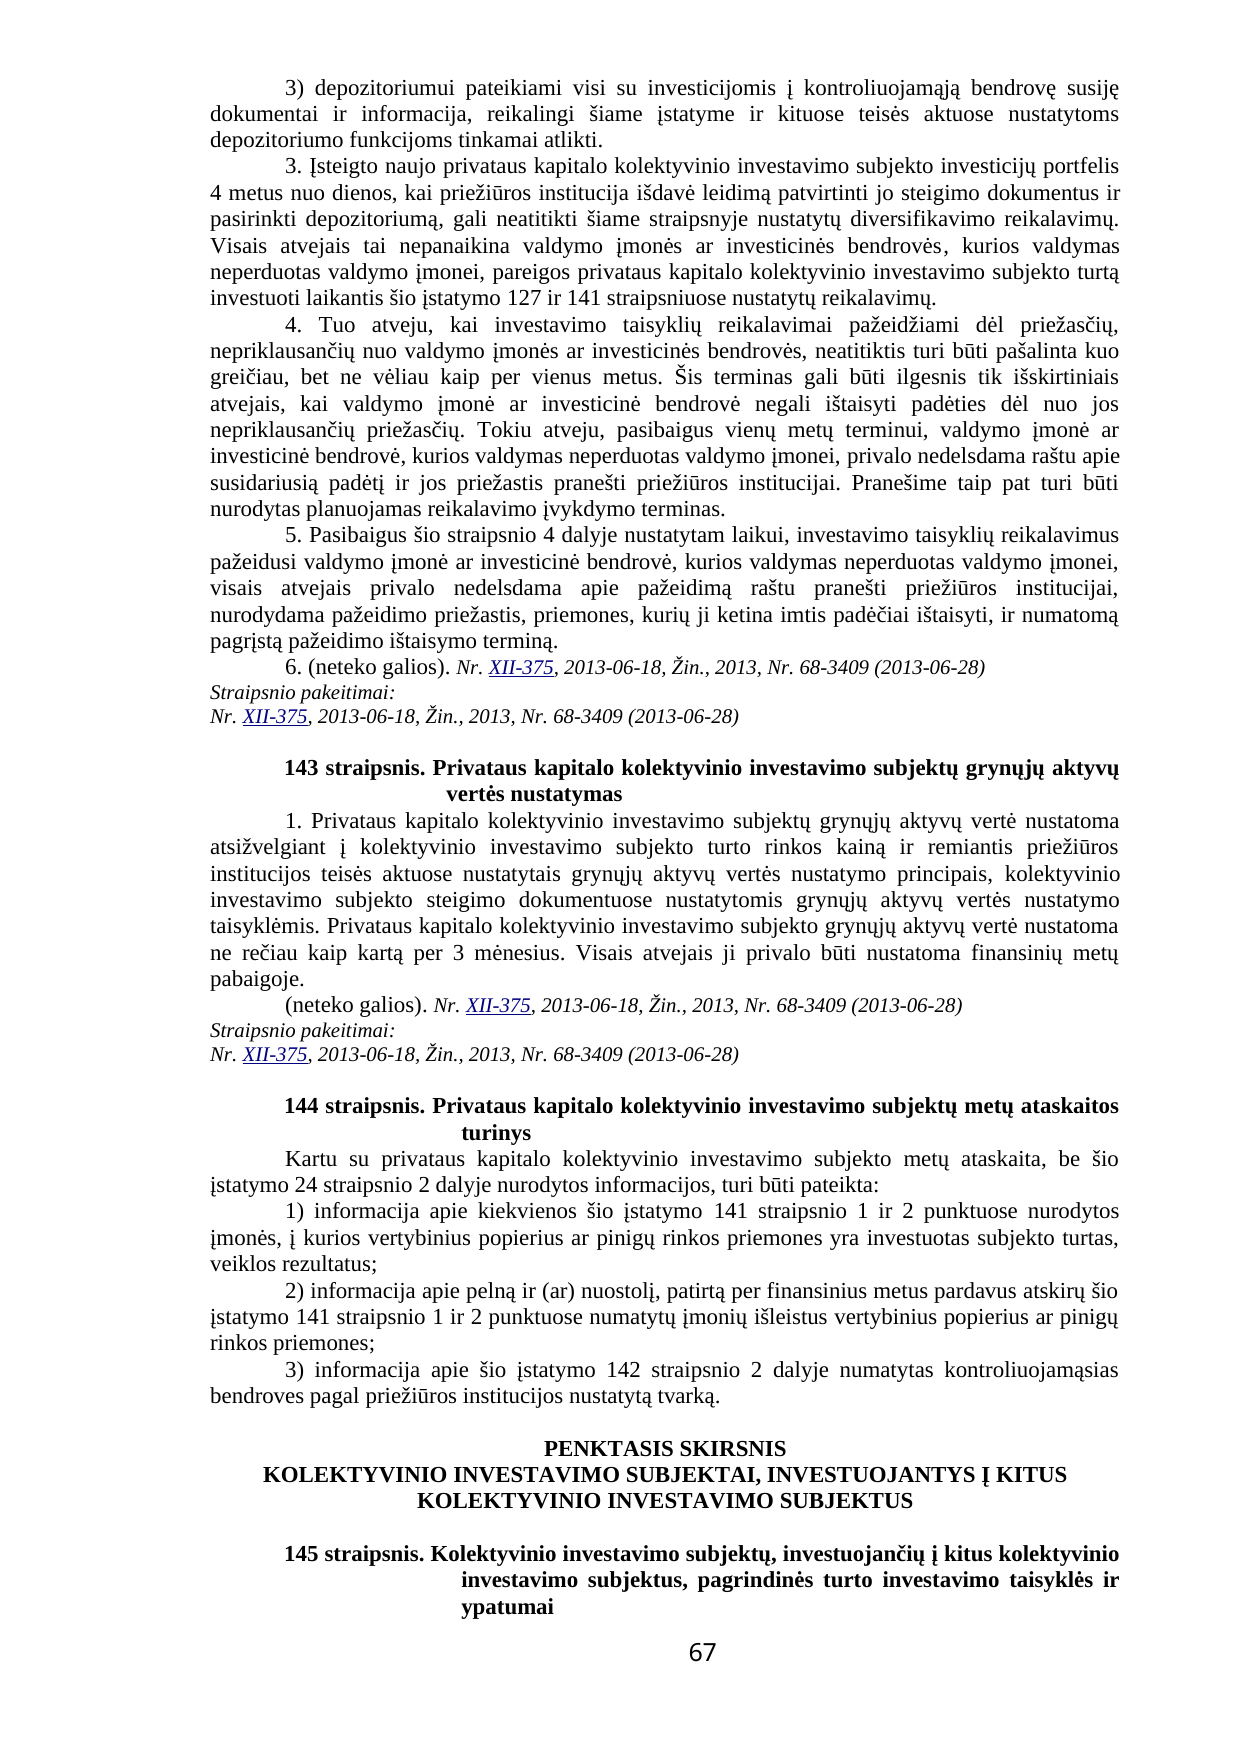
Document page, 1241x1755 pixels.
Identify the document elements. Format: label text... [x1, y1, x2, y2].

text 4. Tuo atveju, kai investavimo taisyklių reikalavimai pažeidžiami dėl priežasčių, nepriklausančių nuo valdymo įmonės ar investicinės bendrovės, neatitiktis turi būti pašalinta kuo greičiau, bet ne vėliau kaip per vienus metus. Šis terminas gali būti ilgesnis tik išskirtiniais atvejais, kai valdymo įmonė ar investicinė bendrovė negali ištaisyti padėties dėl nuo jos nepriklausančių priežasčių. Tokiu atveju, pasibaigus vienų metų terminui, valdymo įmonė ar investicinė bendrovė, kurios valdymas neperduotas valdymo įmonei, privalo nedelsdama raštu apie susidariusią padėtį ir jos priežastis pranešti priežiūros institucijai. Pranešime taip pat turi būti nurodytas planuojamas reikalavimo įvykdymo terminas. [210, 311, 1120, 522]
text 5. Pasibaigus šio straipsnio 4 dalyje nustatytam laikui, investavimo taisyklių reikalavimus pažeidusi valdymo įmonė ar investicinė bendrovė, kurios valdymas neperduotas valdymo įmonei, visais atvejais privalo nedelsdama apie pažeidimą raštu pranešti priežiūros institucijai, nurodydama pažeidimo priežastis, priemones, kurių ji ketina imtis padėčiai ištaisyti, ir numatomą pagrįstą pažeidimo ištaisymo terminą. [210, 522, 1120, 653]
text penktasis SKIRSNIS [210, 1435, 1120, 1461]
text Straipsnio pakeitimai: [210, 680, 1120, 704]
text 144 straipsnis. Privataus kapitalo kolektyvinio investavimo subjektų metų ataskaitos turinys [284, 1092, 1120, 1145]
text Nr. XII-375, 2013-06-18, Žin., 2013, Nr. 68-3409 (2013-06-28) [210, 1042, 1120, 1066]
text 145 straipsnis. Kolektyvinio investavimo subjektų, investuojančių į kitus kolektyvinio investavimo subjektus, pagrindinės turto investavimo taisyklės ir ypatumai [284, 1540, 1120, 1619]
text KOLEKTYVINIO INVESTAVIMO SUBJEKTAI, INVESTUOJANTYS Į KITUS KOLEKTYVINIO INVESTAVIMO SUBJEKTUS [210, 1461, 1120, 1514]
text Straipsnio pakeitimai: [210, 1018, 1120, 1042]
text 3) informacija apie šio įstatymo 142 straipsnio 2 dalyje numatytas kontroliuojamąsias bendroves pagal priežiūros institucijos nustatytą tvarką. [210, 1356, 1120, 1408]
text Kartu su privataus kapitalo kolektyvinio investavimo subjekto metų ataskaita, be šio įstatymo 24 straipsnio 2 dalyje nurodytos informacijos, turi būti pateikta: [210, 1145, 1120, 1198]
text 1) informacija apie kiekvienos šio įstatymo 141 straipsnio 1 ir 2 punktuose nurodytos įmonės, į kurios vertybinius popierius ar pinigų rinkos priemones yra investuotas subjekto turtas, veiklos rezultatus; [210, 1198, 1120, 1277]
text 143 straipsnis. Privataus kapitalo kolektyvinio investavimo subjektų grynųjų aktyvų vertės nustatymas [284, 754, 1120, 807]
text 3. Įsteigto naujo privataus kapitalo kolektyvinio investavimo subjekto investicijų portfelis 4 metus nuo dienos, kai priežiūros institucija išdavė leidimą patvirtinti jo steigimo dokumentus ir pasirinkti depozitoriumą, gali neatitikti šiame straipsnyje nustatytų diversifikavimo reikalavimų. Visais atvejais tai nepanaikina valdymo įmonės ar investicinės bendrovės, kurios valdymas neperduotas valdymo įmonei, pareigos privataus kapitalo kolektyvinio investavimo subjekto turtą investuoti laikantis šio įstatymo 127 ir 141 straipsniuose nustatytų reikalavimų. [210, 153, 1120, 311]
text 2) informacija apie pelną ir (ar) nuostolį, patirtą per finansinius metus pardavus atskirų šio įstatymo 141 straipsnio 1 ir 2 punktuose numatytų įmonių išleistus vertybinius popierius ar pinigų rinkos priemones; [210, 1277, 1120, 1356]
text (neteko galios). Nr. XII-375, 2013-06-18, Žin., 2013, Nr. 68-3409 (2013-06-28) [210, 991, 1120, 1018]
text 6. (neteko galios). Nr. XII-375, 2013-06-18, Žin., 2013, Nr. 68-3409 (2013-06-28) [210, 653, 1120, 680]
text Nr. XII-375, 2013-06-18, Žin., 2013, Nr. 68-3409 (2013-06-28) [210, 704, 1120, 728]
text 1. Privataus kapitalo kolektyvinio investavimo subjektų grynųjų aktyvų vertė nustatoma atsižvelgiant į kolektyvinio investavimo subjekto turto rinkos kainą ir remiantis priežiūros institucijos teisės aktuose nustatytais grynųjų aktyvų vertės nustatymo principais, kolektyvinio investavimo subjekto steigimo dokumentuose nustatytomis grynųjų aktyvų vertės nustatymo taisyklėmis. Privataus kapitalo kolektyvinio investavimo subjekto grynųjų aktyvų vertė nustatoma ne rečiau kaip kartą per 3 mėnesius. Visais atvejais ji privalo būti nustatoma finansinių metų pabaigoje. [210, 807, 1120, 991]
text 3) depozitoriumui pateikiami visi su investicijomis į kontroliuojamąją bendrovę susiję dokumentai ir informacija, reikalingi šiame įstatyme ir kituose teisės aktuose nustatytoms depozitoriumo funkcijoms tinkamai atlikti. [210, 73, 1120, 153]
